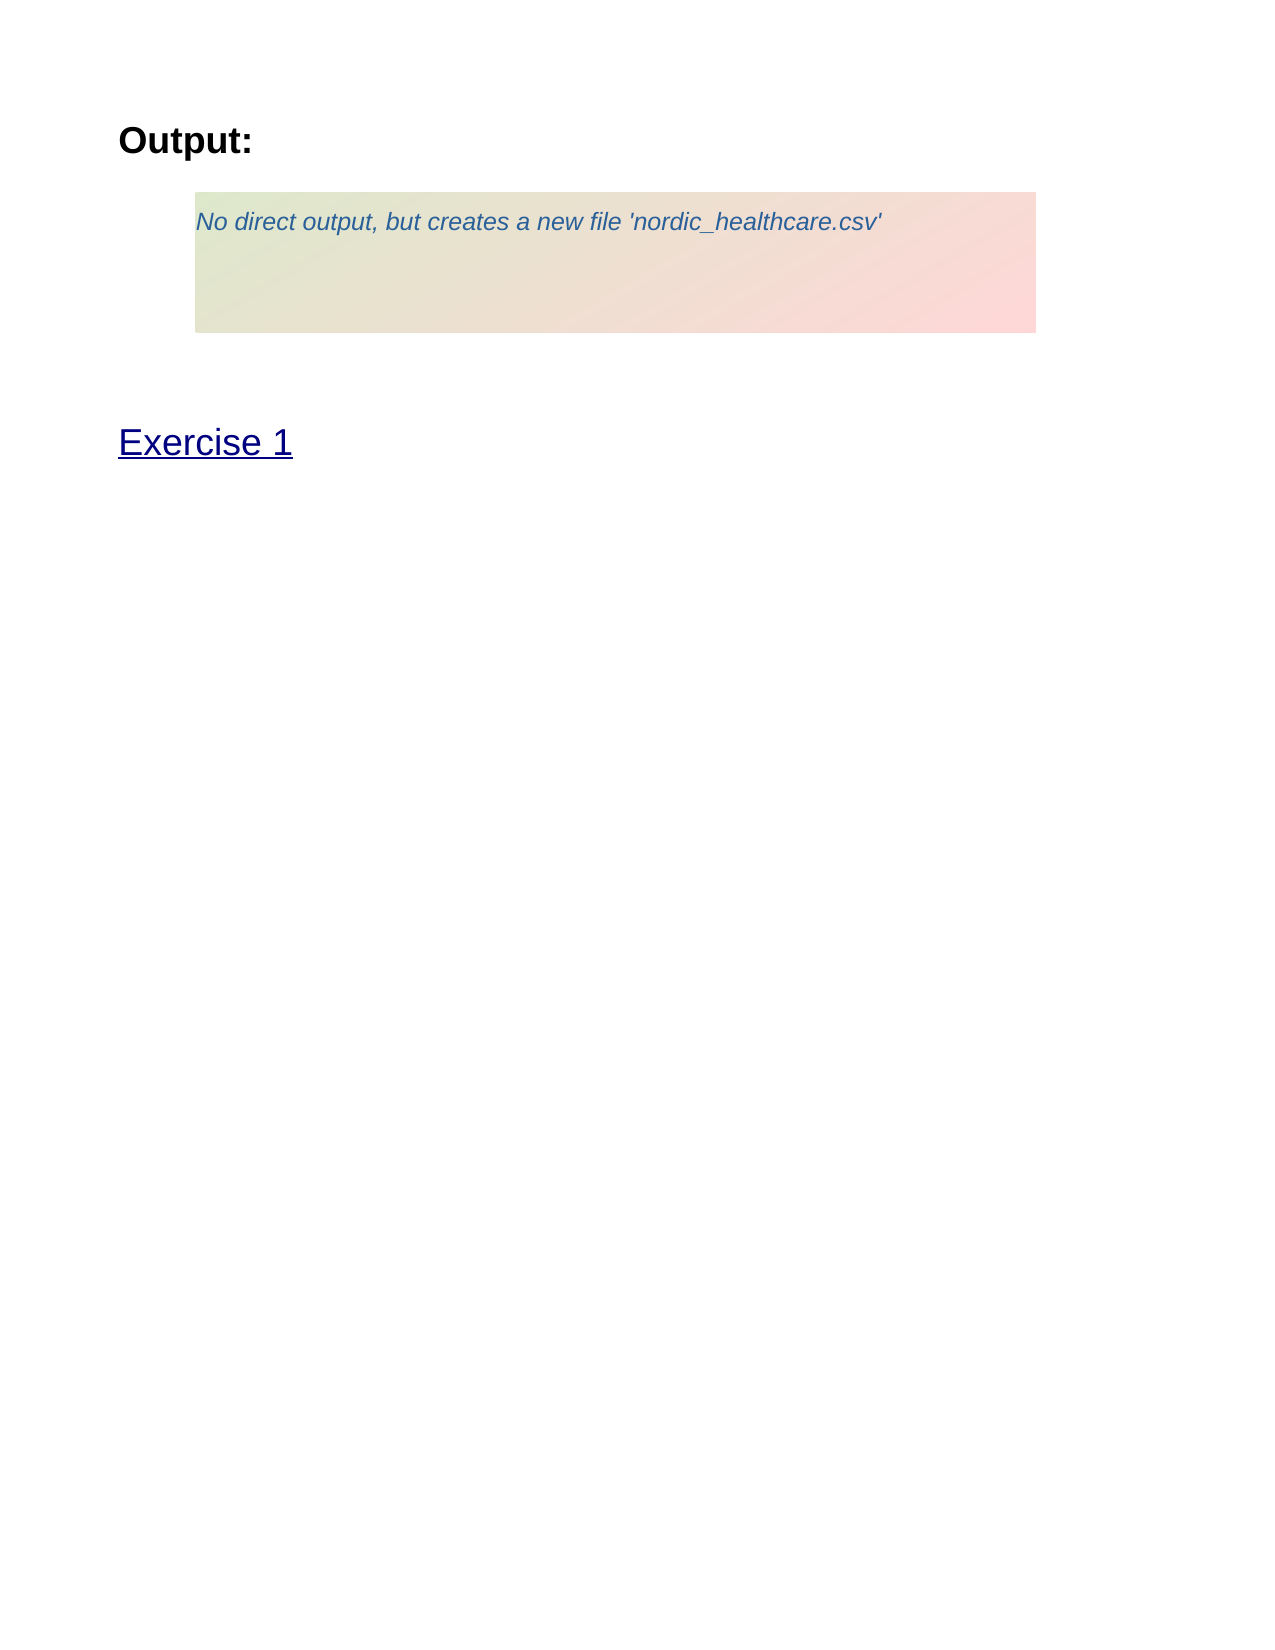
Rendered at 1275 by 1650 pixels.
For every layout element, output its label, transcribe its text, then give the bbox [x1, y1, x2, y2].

text Output: [118, 118, 1157, 161]
text Exercise 1 [118, 420, 1157, 463]
